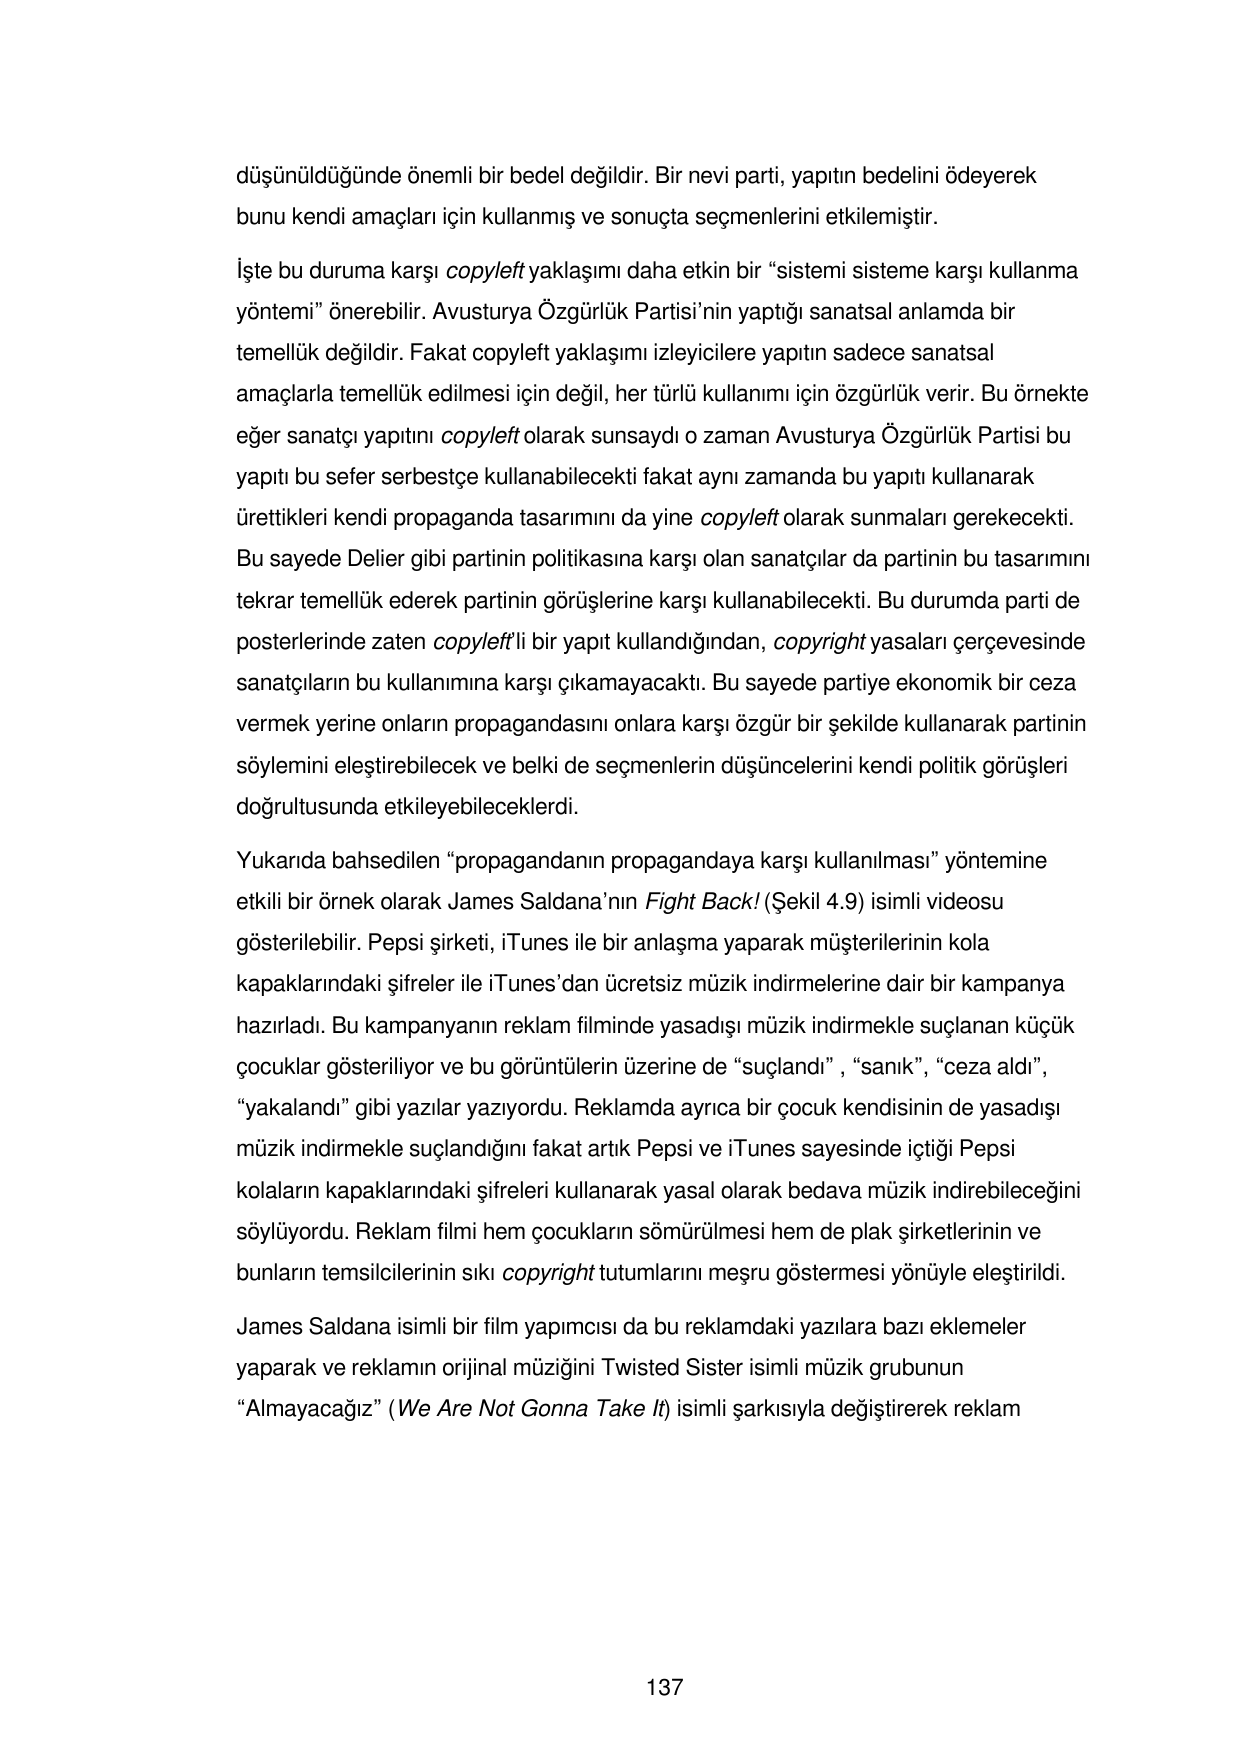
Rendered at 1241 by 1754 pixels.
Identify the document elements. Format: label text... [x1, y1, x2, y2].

text Yukarıda bahsedilen “propagandanın propagandaya karşı kullanılması” yöntemine etkili bir örnek olarak James Saldana’nın Fight Back! (Şekil 4.9) isimli videosu gösterilebilir. Pepsi şirketi, iTunes ile bir anlaşma yaparak müşterilerinin kola kapaklarındaki şifreler ile iTunes’dan ücretsiz müzik indirmelerine dair bir kampanya hazırladı. Bu kampanyanın reklam filminde yasadışı müzik indirmekle suçlanan küçük çocuklar gösteriliyor ve bu görüntülerin üzerine de “suçlandı” , “sanık”, “ceza aldı”, “yakalandı” gibi yazılar yazıyordu. Reklamda ayrıca bir çocuk kendisinin de yasadışı müzik indirmekle suçlandığını fakat artık Pepsi ve iTunes sayesinde içtiği Pepsi kolaların kapaklarındaki şifreleri kullanarak yasal olarak bedava müzik indirebileceğini söylüyordu. Reklam filmi hem çocukların sömürülmesi hem de plak şirketlerinin ve bunların temsilcilerinin sıkı copyright tutumlarını meşru göstermesi yönüyle eleştirildi. [236, 845, 1093, 1285]
text İşte bu duruma karşı copyleft yaklaşımı daha etkin bir “sistemi sisteme karşı kullanma yöntemi” önerebilir. Avusturya Özgürlük Partisi’nin yaptığı sanatsal anlamda bir temellük değildir. Fakat copyleft yaklaşımı izleyicilere yapıtın sadece sanatsal amaçlarla temellük edilmesi için değil, her türlü kullanımı için özgürlük verir. Bu örnekte eğer sanatçı yapıtını copyleft olarak sunsaydı o zaman Avusturya Özgürlük Partisi bu yapıtı bu sefer serbestçe kullanabilecekti fakat aynı zamanda bu yapıtı kullanarak ürettikleri kendi propaganda tasarımını da yine copyleft olarak sunmaları gerekecekti. Bu sayede Delier gibi partinin politikasına karşı olan sanatçılar da partinin bu tasarımını tekrar temellük ederek partinin görüşlerine karşı kullanabilecekti. Bu durumda parti de posterlerinde zaten copyleft’li bir yapıt kullandığından, copyright yasaları çerçevesinde sanatçıların bu kullanımına karşı çıkamayacaktı. Bu sayede partiye ekonomik bir ceza vermek yerine onların propagandasını onlara karşı özgür bir şekilde kullanarak partinin söylemini eleştirebilecek ve belki de seçmenlerin düşüncelerini kendi politik görüşleri doğrultusunda etkileyebileceklerdi. [236, 255, 1093, 819]
text James Saldana isimli bir film yapımcısı da bu reklamdaki yazılara bazı eklemeler yaparak ve reklamın orijinal müziğini Twisted Sister isimli müzik grubunun “Almayacağız” (We Are Not Gonna Take It) isimli şarkısıyla değiştirerek reklam [236, 1311, 1093, 1421]
text düşünüldüğünde önemli bir bedel değildir. Bir nevi parti, yapıtın bedelini ödeyerek bunu kendi amaçları için kullanmış ve sonuçta seçmenlerini etkilemiştir. [236, 160, 1093, 229]
